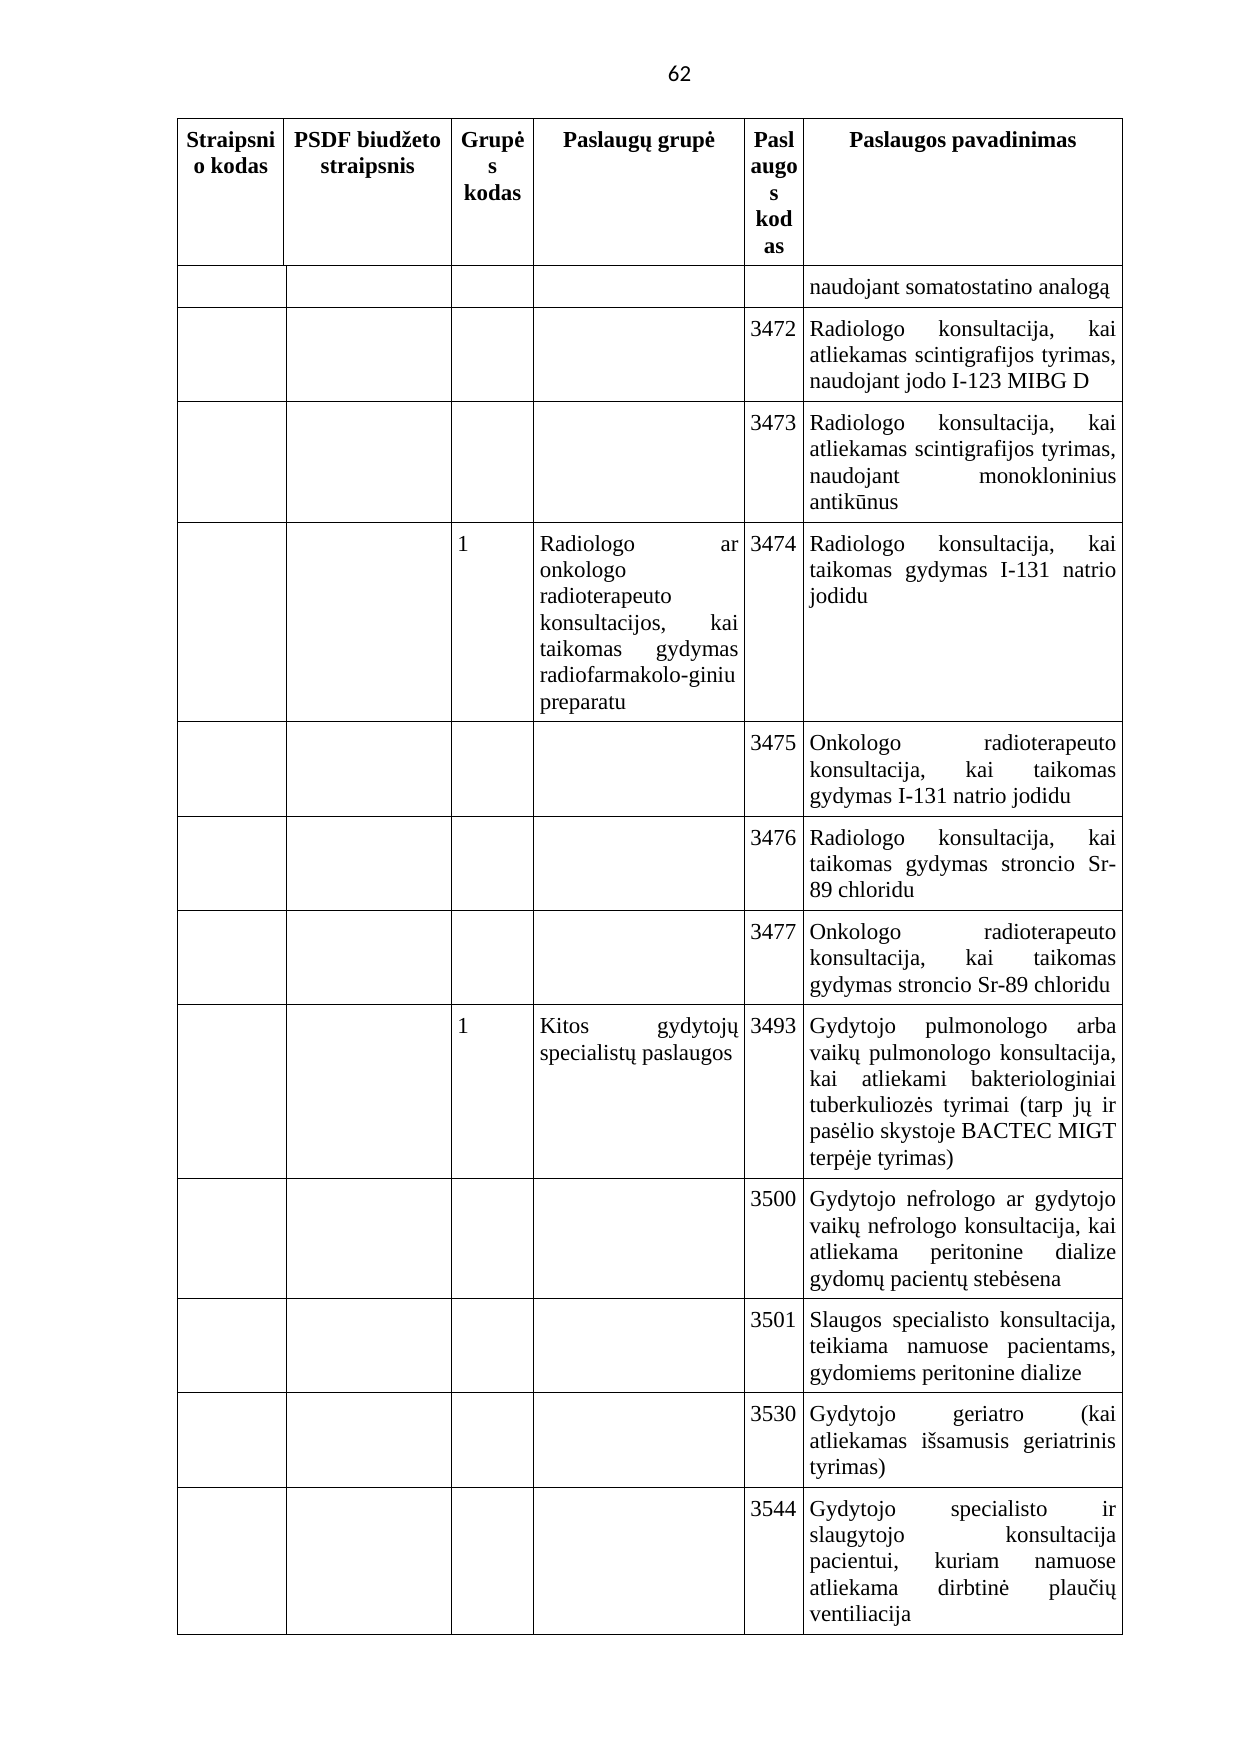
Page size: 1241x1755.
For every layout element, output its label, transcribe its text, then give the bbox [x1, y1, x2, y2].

table_header Grupės kodas [452, 119, 533, 265]
table_cell [452, 722, 533, 816]
table_cell Gydytojo pulmonologo arba vaikų pulmonologo konsultacija, kai atliekami bakteriologiniai tuberkuliozės tyrimai (tarp jų ir pasėlio skystoje BACTEC MIGT terpėje tyrimas) [804, 1005, 1122, 1177]
table_cell [287, 1005, 451, 1177]
table_cell [452, 402, 533, 522]
table_cell [287, 817, 451, 910]
table_cell [534, 722, 744, 816]
table_cell [178, 817, 286, 910]
table_cell Onkologo radioterapeuto konsultacija, kai taikomas gydymas I-131 natrio jodidu [804, 722, 1122, 816]
table_cell [287, 308, 451, 401]
table_cell Kitos gydytojų specialistų paslaugos [534, 1005, 744, 1177]
table_cell [178, 308, 286, 401]
table_cell Radiologo konsultacija, kai taikomas gydymas I-131 natrio jodidu [804, 523, 1122, 721]
table_cell [178, 523, 286, 721]
table_cell 3472 [745, 308, 803, 401]
table_cell [178, 722, 286, 816]
table_cell 3476 [745, 817, 803, 910]
table_cell [287, 402, 451, 522]
table_cell [452, 911, 533, 1004]
table_cell Radiologo ar onkologo radioterapeuto konsultacijos, kai taikomas gydymas radiofarmakolo-giniu preparatu [534, 523, 744, 721]
table_header Paslaugų grupė [534, 119, 744, 265]
table_cell [534, 1179, 744, 1298]
table_cell [452, 817, 533, 910]
table_header Paslaugos pavadinimas [804, 119, 1122, 265]
table_header PSDF biudžeto straipsnis [284, 119, 451, 265]
table_cell 3493 [745, 1005, 803, 1177]
table_cell [534, 308, 744, 401]
table_cell [745, 266, 803, 307]
table_header Paslaugos kodas [745, 119, 803, 265]
table_cell naudojant somatostatino analogą [804, 266, 1122, 307]
table_cell [287, 1179, 451, 1298]
table_cell 1 [452, 1005, 533, 1177]
table_cell [452, 1393, 533, 1487]
table_cell [452, 308, 533, 401]
table_cell Radiologo konsultacija, kai atliekamas scintigrafijos tyrimas, naudojant jodo I-123 MIBG D [804, 308, 1122, 401]
table_cell Gydytojo nefrologo ar gydytojo vaikų nefrologo konsultacija, kai atliekama peritonine dialize gydomų pacientų stebėsena [804, 1179, 1122, 1298]
table_cell [452, 1488, 533, 1633]
table_cell Radiologo konsultacija, kai taikomas gydymas stroncio Sr-89 chloridu [804, 817, 1122, 910]
table_cell [178, 1005, 286, 1177]
table_cell [178, 1393, 286, 1487]
table_cell 3544 [745, 1488, 803, 1633]
table_cell Gydytojo geriatro (kai atliekamas išsamusis geriatrinis tyrimas) [804, 1393, 1122, 1487]
table_cell [178, 402, 286, 522]
table_cell 3501 [745, 1299, 803, 1392]
table_cell [287, 1488, 451, 1633]
table_cell [452, 266, 533, 307]
table_cell 3530 [745, 1393, 803, 1487]
table_cell [534, 1393, 744, 1487]
table_cell Onkologo radioterapeuto konsultacija, kai taikomas gydymas stroncio Sr-89 chloridu [804, 911, 1122, 1004]
table_cell 3500 [745, 1179, 803, 1298]
table_cell [178, 266, 286, 307]
table_cell 3474 [745, 523, 803, 721]
table_cell [287, 266, 451, 307]
table_cell [287, 722, 451, 816]
table_cell [287, 1393, 451, 1487]
table_cell [452, 1179, 533, 1298]
table_cell [287, 523, 451, 721]
table_cell [452, 1299, 533, 1392]
table_header Straipsnio kodas [178, 119, 283, 265]
table_cell [178, 1488, 286, 1633]
table_cell 3473 [745, 402, 803, 522]
table_cell 3475 [745, 722, 803, 816]
table_cell 1 [452, 523, 533, 721]
table_cell [534, 1299, 744, 1392]
table_cell [178, 911, 286, 1004]
table_cell [287, 1299, 451, 1392]
table_cell [534, 817, 744, 910]
table_cell 3477 [745, 911, 803, 1004]
table_cell [534, 1488, 744, 1633]
table_cell [534, 266, 744, 307]
table_cell [178, 1179, 286, 1298]
table_cell Slaugos specialisto konsultacija, teikiama namuose pacientams, gydomiems peritonine dialize [804, 1299, 1122, 1392]
table_cell [534, 402, 744, 522]
table_cell Radiologo konsultacija, kai atliekamas scintigrafijos tyrimas, naudojant monokloninius antikūnus [804, 402, 1122, 522]
table_cell [178, 1299, 286, 1392]
table_cell Gydytojo specialisto ir slaugytojo konsultacija pacientui, kuriam namuose atliekama dirbtinė plaučių ventiliacija [804, 1488, 1122, 1633]
table_cell [287, 911, 451, 1004]
table_cell [534, 911, 744, 1004]
